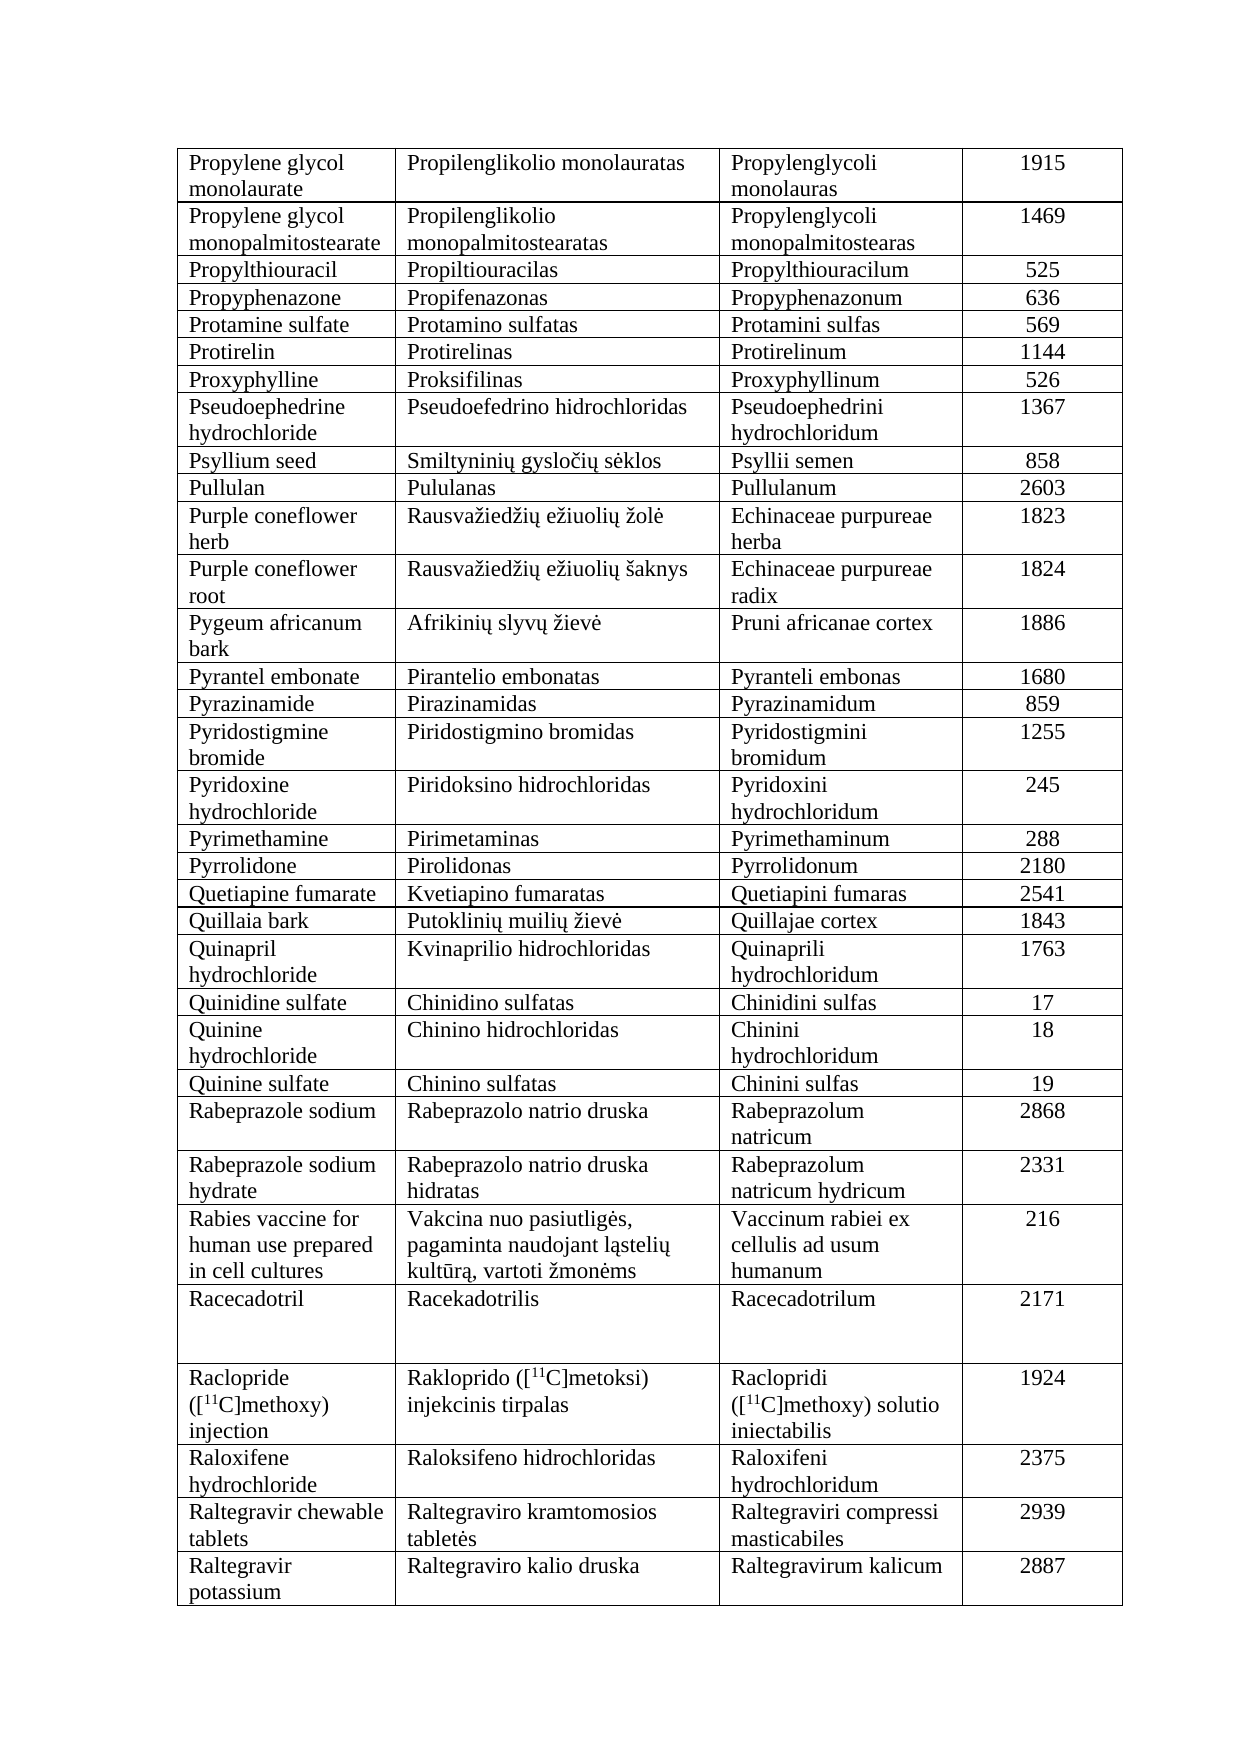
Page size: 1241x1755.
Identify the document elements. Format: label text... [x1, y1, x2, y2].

table_cell Propilenglikolio monolauratas [396, 149, 719, 201]
table_cell Proxyphylline [178, 366, 395, 392]
table_cell Quillaia bark [178, 908, 395, 934]
table_cell Quinaprili hydrochloridum [720, 935, 962, 987]
table_cell Raltegraviro kalio druska [396, 1552, 719, 1605]
table_cell Chinidini sulfas [720, 989, 962, 1015]
table_cell 569 [963, 311, 1122, 337]
table_cell Pyrantel embonate [178, 663, 395, 689]
table_cell Proksifilinas [396, 366, 719, 392]
table_cell Echinaceae purpureae herba [720, 502, 962, 554]
table_cell Raltegravir potassium [178, 1552, 395, 1605]
table_cell Chinini sulfas [720, 1070, 962, 1096]
table_cell 18 [963, 1016, 1122, 1069]
table_cell Vaccinum rabiei ex cellulis ad usum humanum [720, 1205, 962, 1284]
table_cell Psyllii semen [720, 447, 962, 473]
table_cell Quinine hydrochloride [178, 1016, 395, 1069]
table_cell Quinapril hydrochloride [178, 935, 395, 987]
table_cell Pyranteli embonas [720, 663, 962, 689]
table_cell 1469 [963, 203, 1122, 255]
table_cell Rabeprazole sodium hydrate [178, 1151, 395, 1203]
table_cell Kvinaprilio hidrochloridas [396, 935, 719, 987]
table_cell Piridostigmino bromidas [396, 718, 719, 770]
table_cell 526 [963, 366, 1122, 392]
table_cell 17 [963, 989, 1122, 1015]
table_cell 288 [963, 825, 1122, 852]
table_cell 245 [963, 771, 1122, 824]
table_cell Rabeprazolo natrio druska [396, 1097, 719, 1150]
table_cell Pyrazinamide [178, 690, 395, 717]
table_cell 2868 [963, 1097, 1122, 1150]
table_cell Pirimetaminas [396, 825, 719, 852]
table_cell Rakloprido ([11C]metoksi) injekcinis tirpalas [396, 1364, 719, 1443]
table_cell Raloxifeni hydrochloridum [720, 1445, 962, 1497]
table_cell Pyrimethaminum [720, 825, 962, 852]
table_cell Raclopride ([11C]methoxy) injection [178, 1364, 395, 1443]
table_cell Pirazinamidas [396, 690, 719, 717]
table_cell Afrikinių slyvų žievė [396, 609, 719, 662]
table_cell 525 [963, 256, 1122, 282]
table_cell Raltegraviri compressi masticabiles [720, 1498, 962, 1551]
table_cell Chinini hydrochloridum [720, 1016, 962, 1069]
table_cell Quinine sulfate [178, 1070, 395, 1096]
table_cell Propyphenazone [178, 284, 395, 310]
table_cell 2887 [963, 1552, 1122, 1605]
table_cell 1144 [963, 338, 1122, 365]
table_cell Racekadotrilis [396, 1285, 719, 1363]
table_cell Pyrazinamidum [720, 690, 962, 717]
table_cell 1823 [963, 502, 1122, 554]
table_cell 858 [963, 447, 1122, 473]
table_cell Pygeum africanum bark [178, 609, 395, 662]
table_cell Echinaceae purpureae radix [720, 555, 962, 608]
table_cell 2180 [963, 853, 1122, 879]
table_cell 1255 [963, 718, 1122, 770]
table_cell Propyphenazonum [720, 284, 962, 310]
table_cell Protirelinas [396, 338, 719, 365]
table_cell Quillajae cortex [720, 908, 962, 934]
table_cell Pirolidonas [396, 853, 719, 879]
table_cell Pseudoefedrino hidrochloridas [396, 393, 719, 446]
table_cell Raltegraviro kramtomosios tabletės [396, 1498, 719, 1551]
table_cell 2541 [963, 880, 1122, 906]
table_cell 1886 [963, 609, 1122, 662]
table_cell 1763 [963, 935, 1122, 987]
table_cell Raltegravirum kalicum [720, 1552, 962, 1605]
table_cell 1843 [963, 908, 1122, 934]
table_cell Propylene glycol monopalmitostearate [178, 203, 395, 255]
table_cell Pyridoxini hydrochloridum [720, 771, 962, 824]
table_cell Pyrrolidonum [720, 853, 962, 879]
table_cell Quetiapine fumarate [178, 880, 395, 906]
table_cell Piridoksino hidrochloridas [396, 771, 719, 824]
table_cell Chinino sulfatas [396, 1070, 719, 1096]
table_cell Purple coneflower root [178, 555, 395, 608]
table_cell Pyridoxine hydrochloride [178, 771, 395, 824]
table_cell Pseudoephedrine hydrochloride [178, 393, 395, 446]
table_cell Pyrrolidone [178, 853, 395, 879]
table_cell 2331 [963, 1151, 1122, 1203]
table_cell Pruni africanae cortex [720, 609, 962, 662]
table_cell Protirelin [178, 338, 395, 365]
table_cell Propylene glycol monolaurate [178, 149, 395, 201]
table_cell Pullulanum [720, 474, 962, 501]
table_cell Pyridostigmine bromide [178, 718, 395, 770]
table_cell Purple coneflower herb [178, 502, 395, 554]
table_cell Smiltyninių gysločių sėklos [396, 447, 719, 473]
table_cell Pseudoephedrini hydrochloridum [720, 393, 962, 446]
table_cell Rabies vaccine for human use prepared in cell cultures [178, 1205, 395, 1284]
table_cell Protamino sulfatas [396, 311, 719, 337]
table_cell Quetiapini fumaras [720, 880, 962, 906]
table_cell 216 [963, 1205, 1122, 1284]
table_cell Racecadotril [178, 1285, 395, 1363]
table_cell 19 [963, 1070, 1122, 1096]
table_cell Proxyphyllinum [720, 366, 962, 392]
table_cell Raclopridi ([11C]methoxy) solutio iniectabilis [720, 1364, 962, 1443]
table_cell Raloxifene hydrochloride [178, 1445, 395, 1497]
table_cell Pyrimethamine [178, 825, 395, 852]
table_cell 2939 [963, 1498, 1122, 1551]
table_cell Pyridostigmini bromidum [720, 718, 962, 770]
table_cell Rausvažiedžių ežiuolių žolė [396, 502, 719, 554]
table_cell 1367 [963, 393, 1122, 446]
table_cell Rabeprazolum natricum [720, 1097, 962, 1150]
table_cell Vakcina nuo pasiutligės, pagaminta naudojant ląstelių kultūrą, vartoti žmonėms [396, 1205, 719, 1284]
table_cell Kvetiapino fumaratas [396, 880, 719, 906]
table_cell Propylenglycoli monopalmitostearas [720, 203, 962, 255]
table_cell 2603 [963, 474, 1122, 501]
table_cell Racecadotrilum [720, 1285, 962, 1363]
table_cell Propifenazonas [396, 284, 719, 310]
table_cell Pirantelio embonatas [396, 663, 719, 689]
table_cell Putoklinių muilių žievė [396, 908, 719, 934]
table_cell Rabeprazolum natricum hydricum [720, 1151, 962, 1203]
table_cell Pululanas [396, 474, 719, 501]
table_cell Propylenglycoli monolauras [720, 149, 962, 201]
table_cell Rabeprazolo natrio druska hidratas [396, 1151, 719, 1203]
table_cell 636 [963, 284, 1122, 310]
table_cell Chinino hidrochloridas [396, 1016, 719, 1069]
table_cell 859 [963, 690, 1122, 717]
table_cell Chinidino sulfatas [396, 989, 719, 1015]
table_cell 1680 [963, 663, 1122, 689]
table_cell Propiltiouracilas [396, 256, 719, 282]
table_cell Rabeprazole sodium [178, 1097, 395, 1150]
table_cell 2375 [963, 1445, 1122, 1497]
table_cell Propylthiouracil [178, 256, 395, 282]
table_cell Propilenglikolio monopalmitostearatas [396, 203, 719, 255]
table_cell Protamini sulfas [720, 311, 962, 337]
table_cell Quinidine sulfate [178, 989, 395, 1015]
table_cell Psyllium seed [178, 447, 395, 473]
table_cell 1915 [963, 149, 1122, 201]
table_cell Rausvažiedžių ežiuolių šaknys [396, 555, 719, 608]
table_cell Protirelinum [720, 338, 962, 365]
table_cell Propylthiouracilum [720, 256, 962, 282]
table_cell 2171 [963, 1285, 1122, 1363]
table_cell Raloksifeno hidrochloridas [396, 1445, 719, 1497]
table_cell Raltegravir chewable tablets [178, 1498, 395, 1551]
table_cell Protamine sulfate [178, 311, 395, 337]
table_cell 1824 [963, 555, 1122, 608]
table_cell 1924 [963, 1364, 1122, 1443]
table_cell Pullulan [178, 474, 395, 501]
